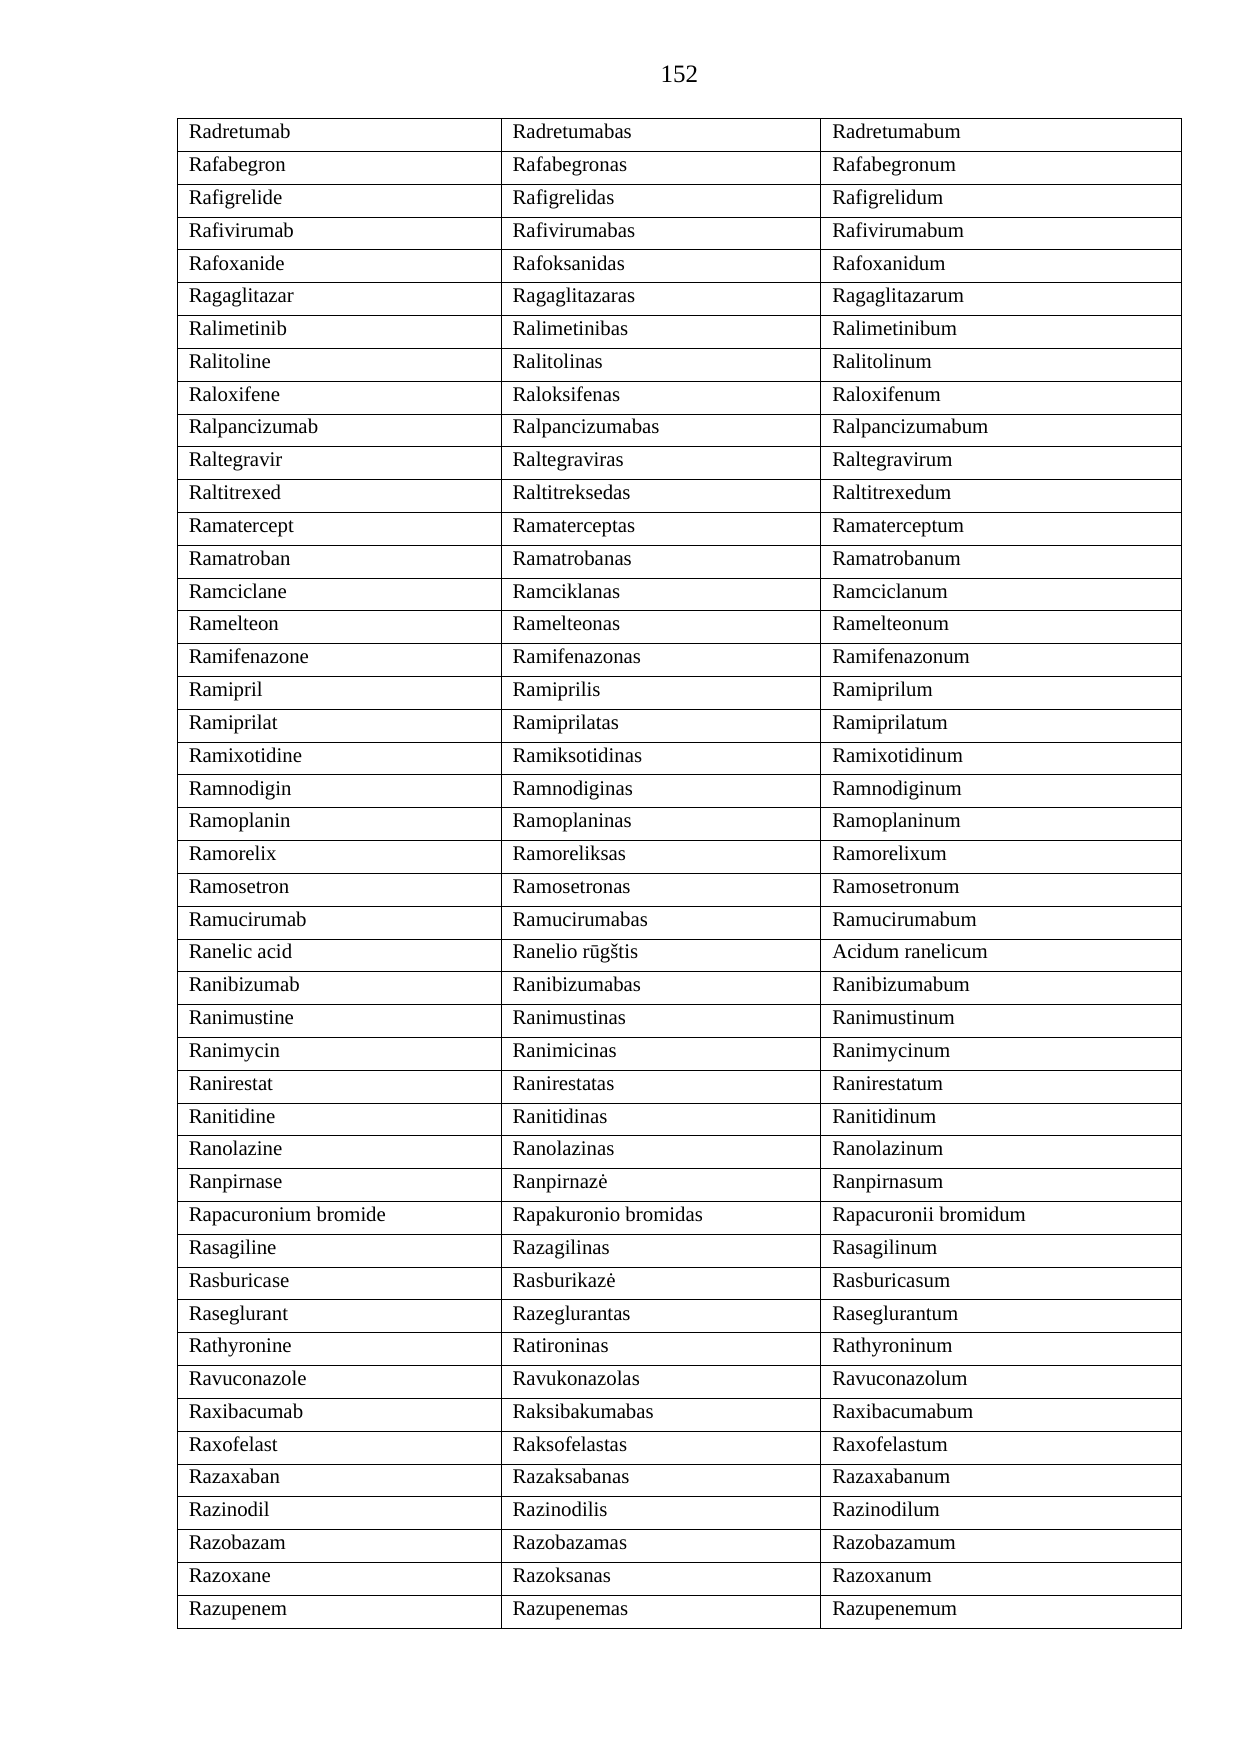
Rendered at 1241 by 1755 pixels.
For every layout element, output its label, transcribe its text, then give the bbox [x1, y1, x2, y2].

table_cell Raltegravirum [821, 447, 1181, 479]
table_cell Razupenem [178, 1596, 501, 1627]
table_cell Razobazamas [502, 1530, 820, 1562]
table_cell Rafigrelide [178, 185, 501, 217]
table_cell Rathyroninum [821, 1333, 1181, 1365]
table_cell Radretumabum [821, 119, 1181, 151]
table_cell Raseglurant [178, 1300, 501, 1332]
table_cell Ramoreliksas [502, 841, 820, 873]
table_cell Razobazamum [821, 1530, 1181, 1562]
table_cell Ramnodiginas [502, 775, 820, 807]
table_cell Raltitrexed [178, 480, 501, 512]
table_cell Ranolazine [178, 1136, 501, 1168]
table_cell Ramifenazonas [502, 644, 820, 676]
table_cell Ragaglitazarum [821, 283, 1181, 315]
table_cell Rafivirumab [178, 218, 501, 249]
table_cell Razoksanas [502, 1563, 820, 1595]
table_cell Ramixotidine [178, 743, 501, 774]
table_cell Ramciklanas [502, 579, 820, 610]
table_cell Ramorelix [178, 841, 501, 873]
table_cell Ralimetinibum [821, 316, 1181, 348]
table_cell Rafabegron [178, 152, 501, 184]
table_cell Ranimustinas [502, 1005, 820, 1037]
table_cell Rafoksanidas [502, 250, 820, 282]
table_cell Razaksabanas [502, 1465, 820, 1496]
table_cell Rasburicasum [821, 1268, 1181, 1299]
table_cell Rasagilinum [821, 1235, 1181, 1267]
table_cell Rathyronine [178, 1333, 501, 1365]
table_cell Ravuconazole [178, 1366, 501, 1398]
table_cell Ranirestatas [502, 1071, 820, 1102]
table_cell Ranolazinas [502, 1136, 820, 1168]
table_cell Ramatroban [178, 546, 501, 577]
table_cell Rafabegronas [502, 152, 820, 184]
table_cell Ramnodigin [178, 775, 501, 807]
table_cell Ralimetinib [178, 316, 501, 348]
table_cell Rafivirumabas [502, 218, 820, 249]
table_cell Ranibizumabum [821, 972, 1181, 1004]
table_cell Ranelic acid [178, 940, 501, 971]
table_cell Radretumab [178, 119, 501, 151]
table_cell Rapakuronio bromidas [502, 1202, 820, 1234]
table_cell Razeglurantas [502, 1300, 820, 1332]
table_cell Raltegraviras [502, 447, 820, 479]
table_cell Rafivirumabum [821, 218, 1181, 249]
table_cell Razaxaban [178, 1465, 501, 1496]
table_cell Ramucirumab [178, 907, 501, 938]
table_cell Razupenemas [502, 1596, 820, 1627]
table_cell Ramelteonas [502, 611, 820, 643]
table_cell Rapacuronii bromidum [821, 1202, 1181, 1234]
table_cell Ramelteonum [821, 611, 1181, 643]
table_cell Ramnodiginum [821, 775, 1181, 807]
table_cell Ramoplaninum [821, 808, 1181, 840]
table_cell Ralitolinum [821, 349, 1181, 381]
table_cell Ranelio rūgštis [502, 940, 820, 971]
table_cell Ranitidinum [821, 1104, 1181, 1135]
table_cell Ranirestatum [821, 1071, 1181, 1102]
table_cell Ramiprilis [502, 677, 820, 709]
table_cell Ramciclanum [821, 579, 1181, 610]
table_cell Ragaglitazaras [502, 283, 820, 315]
table_cell Razupenemum [821, 1596, 1181, 1627]
table_cell Ranimustine [178, 1005, 501, 1037]
table_cell Razagilinas [502, 1235, 820, 1267]
table_cell Ramaterceptas [502, 513, 820, 545]
table_cell Ramucirumabum [821, 907, 1181, 938]
table_cell Ramosetronum [821, 874, 1181, 906]
table_cell Ralimetinibas [502, 316, 820, 348]
table_cell Ramifenazonum [821, 644, 1181, 676]
table_cell Ravuconazolum [821, 1366, 1181, 1398]
table_cell Ranpirnazė [502, 1169, 820, 1201]
table_cell Ramosetronas [502, 874, 820, 906]
table_cell Raksofelastas [502, 1432, 820, 1463]
table_cell Ravukonazolas [502, 1366, 820, 1398]
table_cell Ralpancizumabas [502, 415, 820, 446]
table_cell Raksibakumabas [502, 1399, 820, 1431]
table_cell Radretumabas [502, 119, 820, 151]
table_cell Raxofelast [178, 1432, 501, 1463]
table_cell Raseglurantum [821, 1300, 1181, 1332]
table_cell Raltegravir [178, 447, 501, 479]
table_cell Raltitreksedas [502, 480, 820, 512]
table_cell Rafigrelidas [502, 185, 820, 217]
table_cell Ranimustinum [821, 1005, 1181, 1037]
table_cell Ranpirnasum [821, 1169, 1181, 1201]
table_cell Raloxifene [178, 382, 501, 413]
table_cell Acidum ranelicum [821, 940, 1181, 971]
table_cell Ramixotidinum [821, 743, 1181, 774]
table_cell Ranolazinum [821, 1136, 1181, 1168]
table_cell Raxibacumab [178, 1399, 501, 1431]
table_cell Ranibizumabas [502, 972, 820, 1004]
table_cell Ranimycin [178, 1038, 501, 1070]
table_cell Razinodilum [821, 1497, 1181, 1529]
table_cell Ramifenazone [178, 644, 501, 676]
table_cell Razaxabanum [821, 1465, 1181, 1496]
table_cell Ranirestat [178, 1071, 501, 1102]
table_cell Razobazam [178, 1530, 501, 1562]
table_cell Ramatrobanum [821, 546, 1181, 577]
table_cell Ramorelixum [821, 841, 1181, 873]
table_cell Ratironinas [502, 1333, 820, 1365]
table_cell Rafigrelidum [821, 185, 1181, 217]
table_cell Ranimicinas [502, 1038, 820, 1070]
table_cell Rasagiline [178, 1235, 501, 1267]
table_cell Ranitidine [178, 1104, 501, 1135]
table_cell Ranpirnase [178, 1169, 501, 1201]
table_cell Razinodil [178, 1497, 501, 1529]
table_cell Razinodilis [502, 1497, 820, 1529]
table_cell Raxibacumabum [821, 1399, 1181, 1431]
table_cell Ramatrobanas [502, 546, 820, 577]
table_cell Ralitolinas [502, 349, 820, 381]
table_cell Ramiprilum [821, 677, 1181, 709]
table_cell Ranimycinum [821, 1038, 1181, 1070]
table_cell Ralitoline [178, 349, 501, 381]
table_cell Ramipril [178, 677, 501, 709]
table_cell Rafabegronum [821, 152, 1181, 184]
table_cell Raloxifenum [821, 382, 1181, 413]
table_cell Ramelteon [178, 611, 501, 643]
table_cell Razoxanum [821, 1563, 1181, 1595]
table_cell Ramciclane [178, 579, 501, 610]
table_cell Rasburikazė [502, 1268, 820, 1299]
table_cell Razoxane [178, 1563, 501, 1595]
table_cell Ramatercept [178, 513, 501, 545]
table_cell Rasburicase [178, 1268, 501, 1299]
table_cell Ragaglitazar [178, 283, 501, 315]
table_cell Ramiprilat [178, 710, 501, 742]
table_cell Raxofelastum [821, 1432, 1181, 1463]
table_cell Ramoplanin [178, 808, 501, 840]
table_cell Ramoplaninas [502, 808, 820, 840]
table_cell Raloksifenas [502, 382, 820, 413]
table_cell Rapacuronium bromide [178, 1202, 501, 1234]
table_cell Rafoxanide [178, 250, 501, 282]
table_cell Ramaterceptum [821, 513, 1181, 545]
table_cell Ramucirumabas [502, 907, 820, 938]
table_cell Ramosetron [178, 874, 501, 906]
table_cell Ramiprilatum [821, 710, 1181, 742]
table_cell Ralpancizumab [178, 415, 501, 446]
table_cell Ramiprilatas [502, 710, 820, 742]
table_cell Ranibizumab [178, 972, 501, 1004]
table_cell Ralpancizumabum [821, 415, 1181, 446]
table_cell Rafoxanidum [821, 250, 1181, 282]
table_cell Ramiksotidinas [502, 743, 820, 774]
table_cell Ranitidinas [502, 1104, 820, 1135]
table_cell Raltitrexedum [821, 480, 1181, 512]
